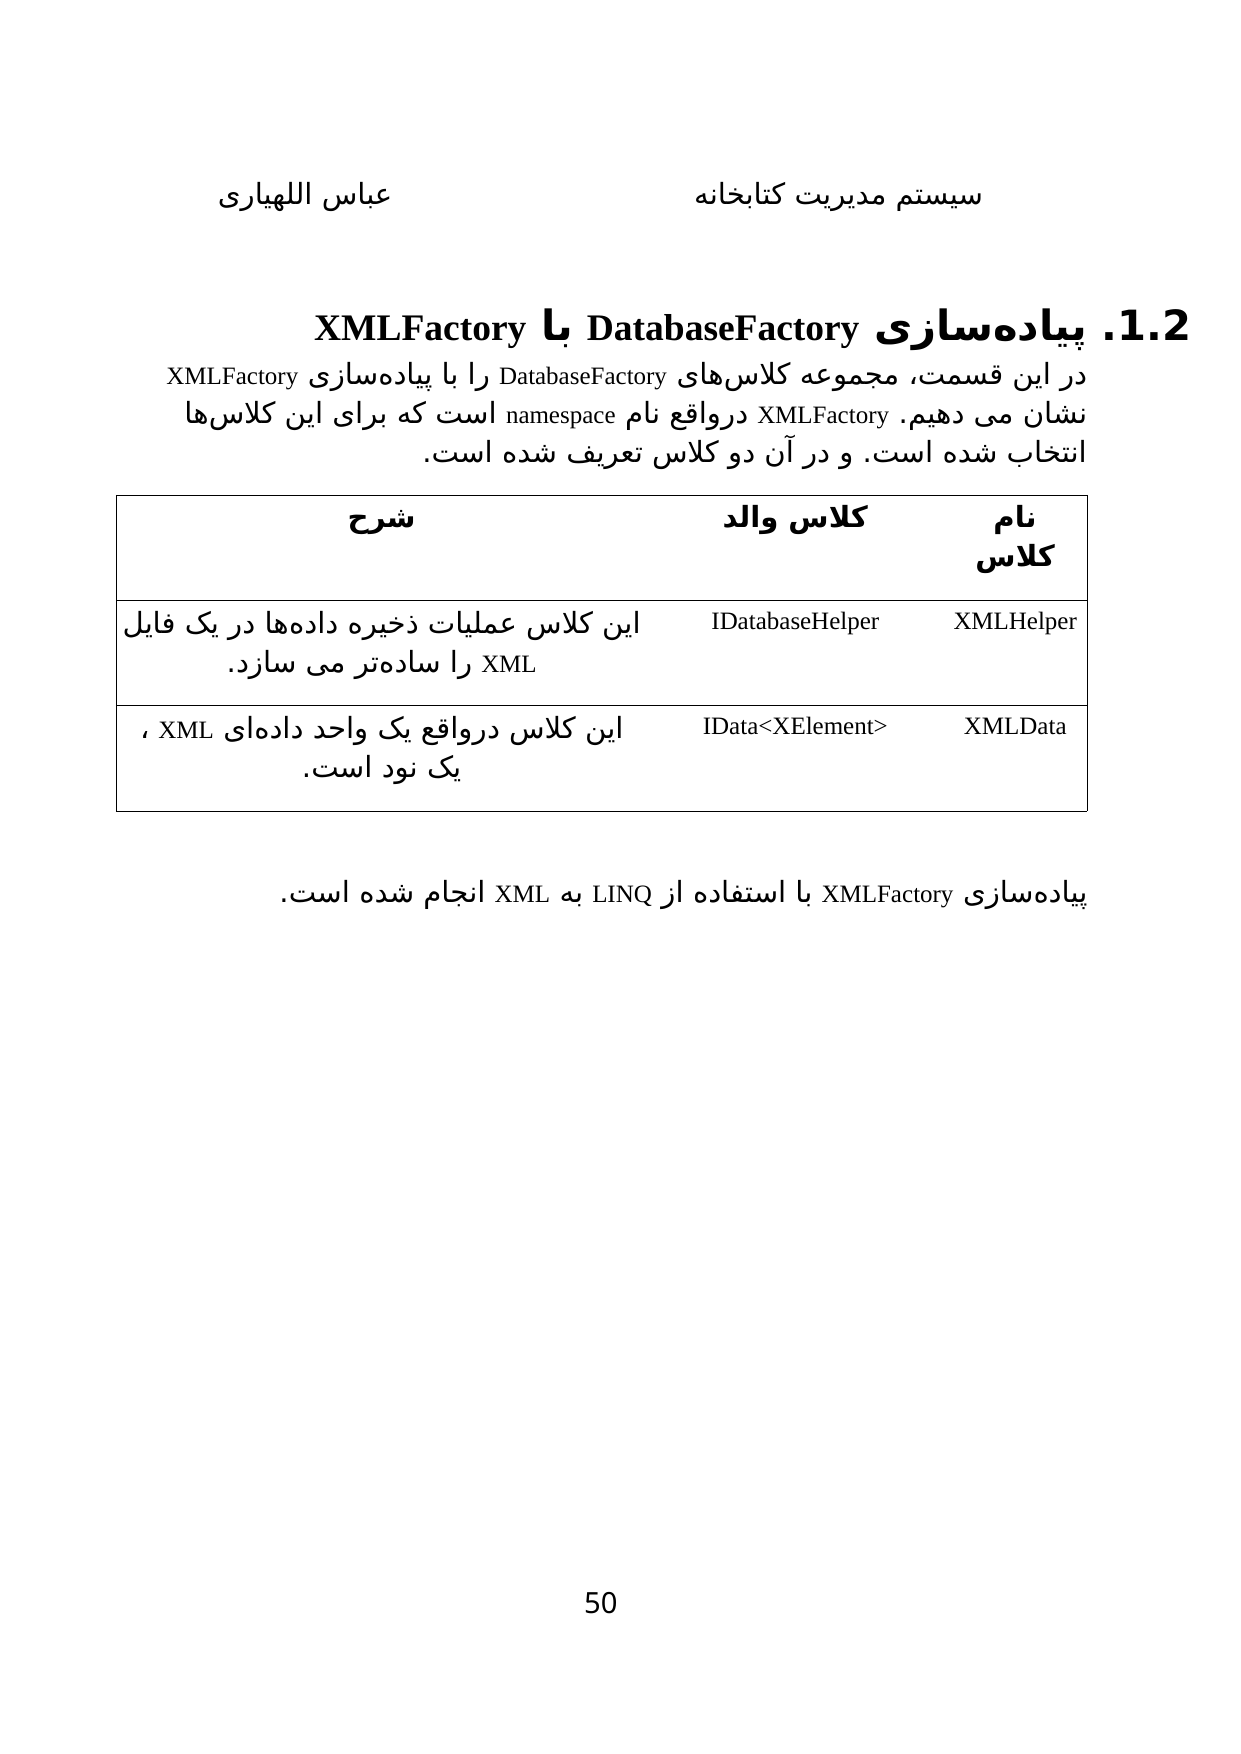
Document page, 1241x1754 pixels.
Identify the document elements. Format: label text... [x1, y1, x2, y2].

table_header کلاس والد [647, 496, 943, 600]
table_cell این کلاس در‌واقع یک واحد داده‌ای XML ، یک نود است. [117, 706, 647, 811]
table_header شرح [117, 496, 647, 600]
table_cell XMLData [943, 706, 1087, 811]
table_cell IData<XElement> [647, 706, 943, 811]
table_cell این کلاس عملیات ذخیره داده‌ها در یک فایل XML را ساده‌تر می سازد. [117, 601, 647, 705]
table_cell IDatabaseHelper [647, 601, 943, 705]
table_header نام کلاس [943, 496, 1087, 600]
table_cell XMLHelper [943, 601, 1087, 705]
text در این قسمت، مجموعه کلاس‌های DatabaseFactory را با پیاده‌سازی XMLFactory نشان می دهیم. XMLFactory در‌واقع نام namespace است که برای این کلاس‌ها انتخاب شده است. و در آن دو کلاس تعریف شده است. [114, 357, 1087, 469]
text پیاده‌سازی XMLFactory با استفاده از LINQ به XML انجام شده است. [114, 876, 1087, 910]
subtitle پیاده‌سازی DatabaseFactory با XMLFactory [114, 301, 1087, 350]
